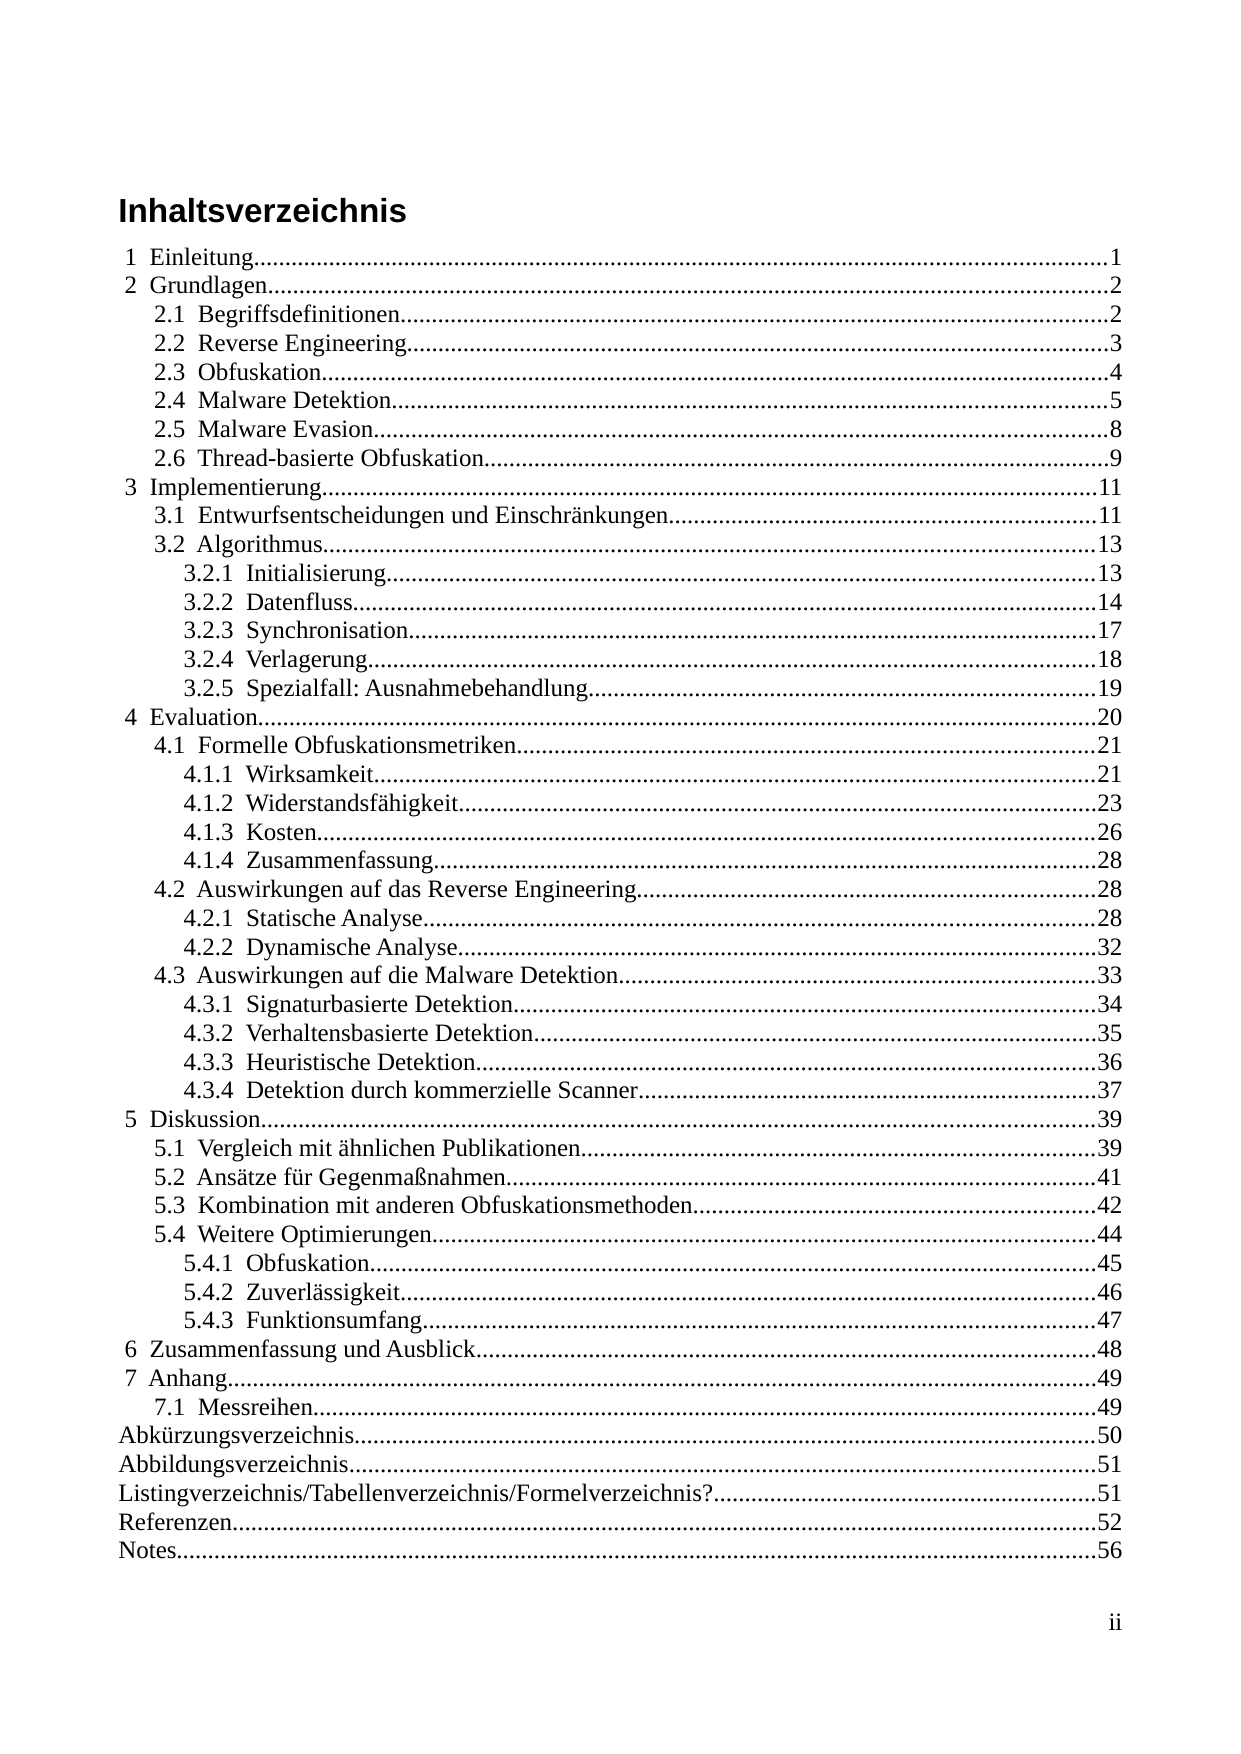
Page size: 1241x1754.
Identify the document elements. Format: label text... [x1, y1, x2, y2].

text Referenzen 52 [118, 1507, 1122, 1535]
text 4.3.4 Detektion durch kommerzielle Scanner 37 [177, 1075, 1122, 1104]
text 2.6 Thread-basierte Obfuskation 9 [148, 443, 1122, 472]
text 5.4.2 Zuverlässigkeit 46 [177, 1277, 1122, 1305]
text 2.3 Obfuskation 4 [148, 357, 1122, 385]
text 3.2.4 Verlagerung 18 [177, 644, 1122, 673]
text Notes 56 [118, 1535, 1122, 1564]
text Listingverzeichnis/Tabellenverzeichnis/Formelverzeichnis? 51 [118, 1478, 1122, 1507]
text 4.1.2 Widerstandsfähigkeit 23 [177, 788, 1122, 817]
text 2.5 Malware Evasion 8 [148, 414, 1122, 443]
text 4.3.3 Heuristische Detektion 36 [177, 1047, 1122, 1075]
text 5.4 Weitere Optimierungen 44 [148, 1219, 1122, 1248]
text 3.2.5 Spezialfall: Ausnahmebehandlung 19 [177, 673, 1122, 702]
text 4.1.1 Wirksamkeit 21 [177, 759, 1122, 788]
text 7.1 Messreihen 49 [148, 1392, 1122, 1420]
text 6 Zusammenfassung und Ausblick 48 [118, 1334, 1122, 1363]
text 2 Grundlagen 2 [118, 270, 1122, 299]
text 4.1 Formelle Obfuskationsmetriken 21 [148, 730, 1122, 759]
text 3.2.2 Datenfluss 14 [177, 587, 1122, 615]
text 5.2 Ansätze für Gegenmaßnahmen 41 [148, 1162, 1122, 1190]
text 5.4.1 Obfuskation 45 [177, 1248, 1122, 1277]
text 4.1.4 Zusammenfassung 28 [177, 845, 1122, 874]
text Abkürzungsverzeichnis 50 [118, 1420, 1122, 1449]
text 5 Diskussion 39 [118, 1104, 1122, 1133]
text 4 Evaluation 20 [118, 702, 1122, 730]
text 4.1.3 Kosten 26 [177, 817, 1122, 845]
text 3.2 Algorithmus 13 [148, 529, 1122, 558]
text 4.2.1 Statische Analyse 28 [177, 903, 1122, 932]
text 5.4.3 Funktionsumfang 47 [177, 1305, 1122, 1334]
text 4.3.2 Verhaltensbasierte Detektion 35 [177, 1018, 1122, 1047]
text 4.2 Auswirkungen auf das Reverse Engineering 28 [148, 874, 1122, 903]
text 4.3.1 Signaturbasierte Detektion 34 [177, 989, 1122, 1018]
text 4.3 Auswirkungen auf die Malware Detektion 33 [148, 960, 1122, 989]
text 2.2 Reverse Engineering 3 [148, 328, 1122, 357]
text 5.1 Vergleich mit ähnlichen Publikationen 39 [148, 1133, 1122, 1162]
text 3.1 Entwurfsentscheidungen und Einschränkungen 11 [148, 500, 1122, 529]
text 5.3 Kombination mit anderen Obfuskationsmethoden 42 [148, 1190, 1122, 1219]
subtitle Inhaltsverzeichnis [118, 191, 1122, 229]
text 3.2.1 Initialisierung 13 [177, 558, 1122, 587]
text 1 Einleitung 1 [118, 242, 1122, 270]
text Abbildungsverzeichnis 51 [118, 1449, 1122, 1478]
text 3 Implementierung 11 [118, 472, 1122, 500]
text 4.2.2 Dynamische Analyse 32 [177, 932, 1122, 960]
text 2.1 Begriffsdefinitionen 2 [148, 299, 1122, 328]
text 7 Anhang 49 [118, 1363, 1122, 1392]
text 3.2.3 Synchronisation 17 [177, 615, 1122, 644]
text 2.4 Malware Detektion 5 [148, 385, 1122, 414]
